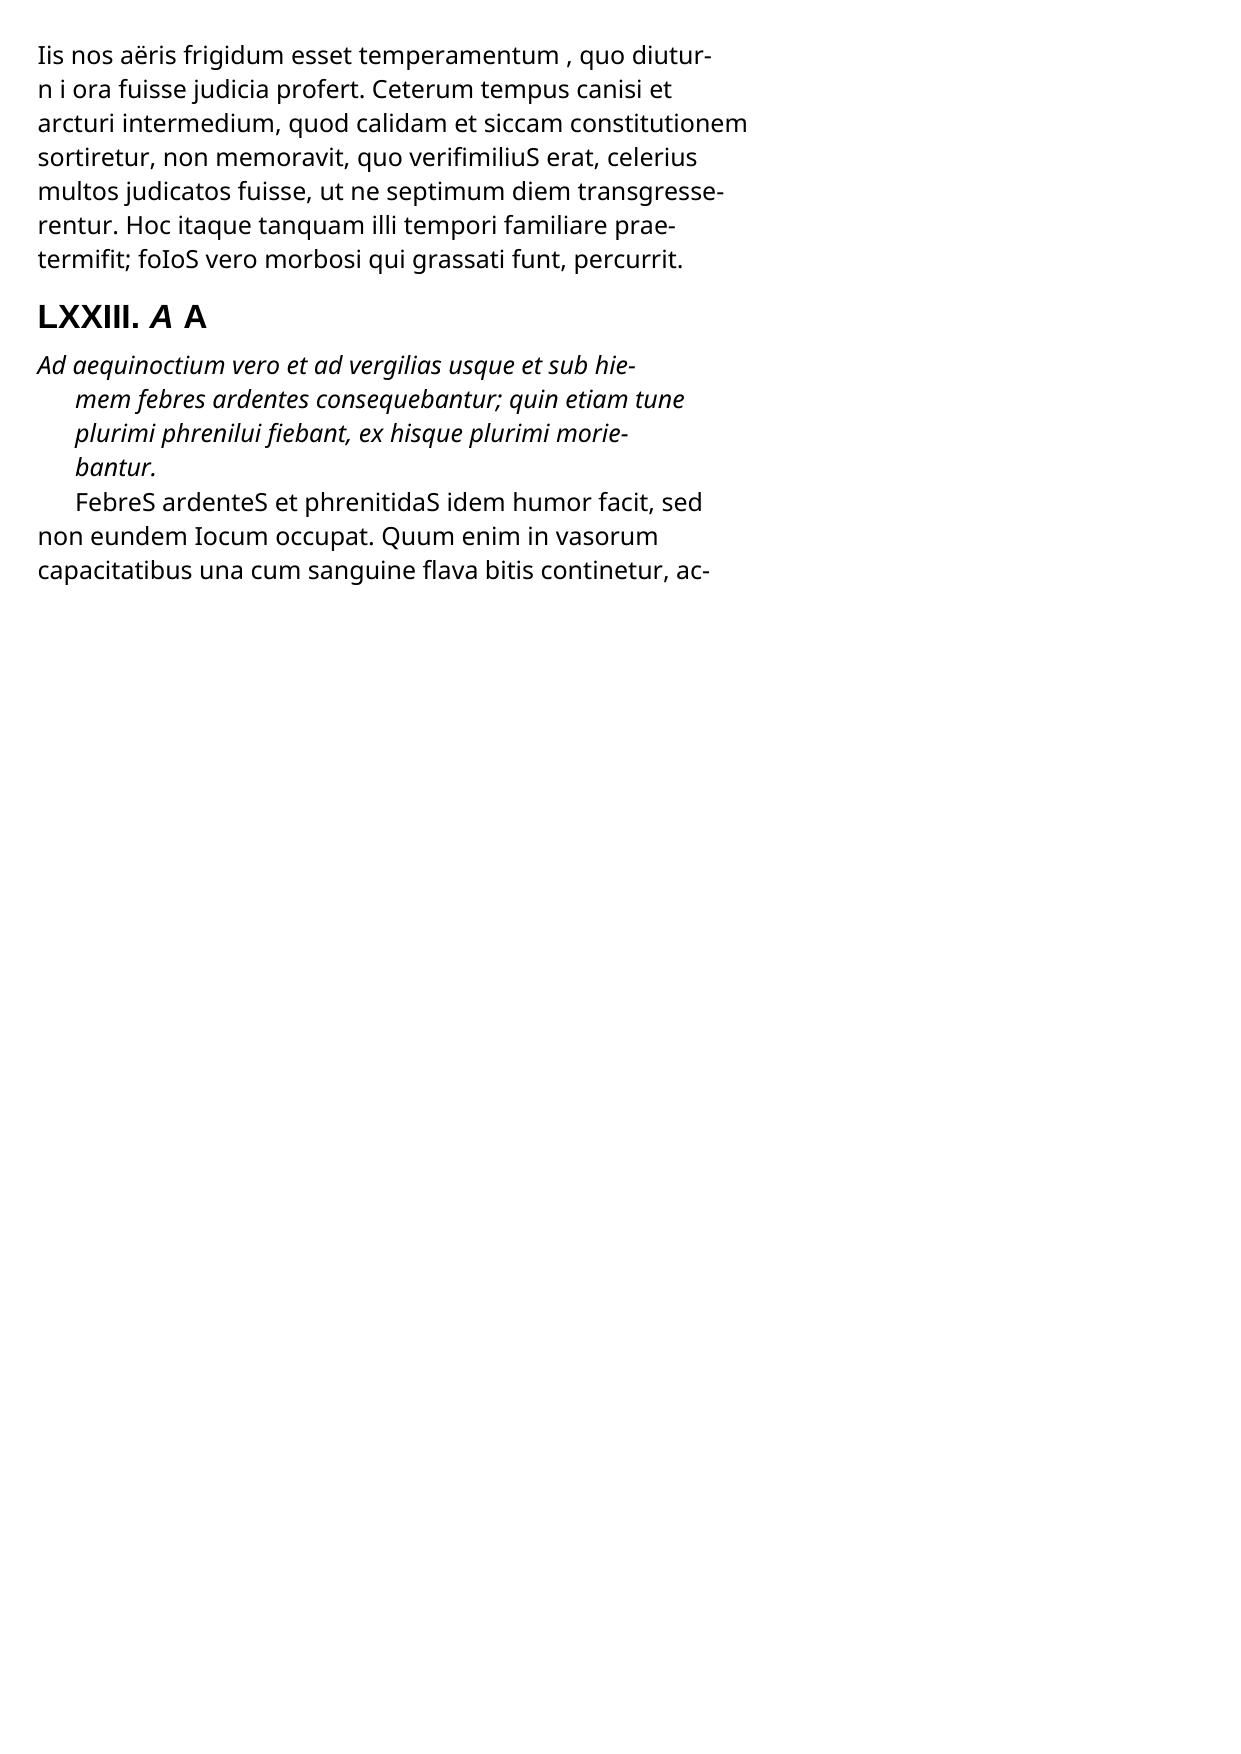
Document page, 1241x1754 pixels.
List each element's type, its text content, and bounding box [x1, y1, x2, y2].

text Ad aequinoctium vero et ad vergilias usque et sub hie- mem febres ardentes consequebantur; quin etiam tune plurimi phrenilui fiebant, ex hisque plurimi morie- bantur. [37, 348, 1203, 484]
text Iis nos aëris frigidum esset temperamentum , quo diutur- n i ora fuisse judicia profert. Ceterum tempus canisi et arcturi intermedium, quod calidam et siccam constitutionem sortiretur, non memoravit, quo verifimiliuS erat, celerius multos judicatos fuisse, ut ne septimum diem transgresse- rentur. Hoc itaque tanquam illi tempori familiare prae- termifit; foIoS vero morbosi qui grassati funt, percurrit. [37, 37, 1203, 276]
subtitle LXXIII. A A [37, 297, 1203, 335]
text FebreS ardenteS et phrenitidaS idem humor facit, sed non eundem Iocum occupat. Quum enim in vasorum capacitatibus una cum sanguine flava bitis continetur, ac- [37, 484, 1203, 586]
